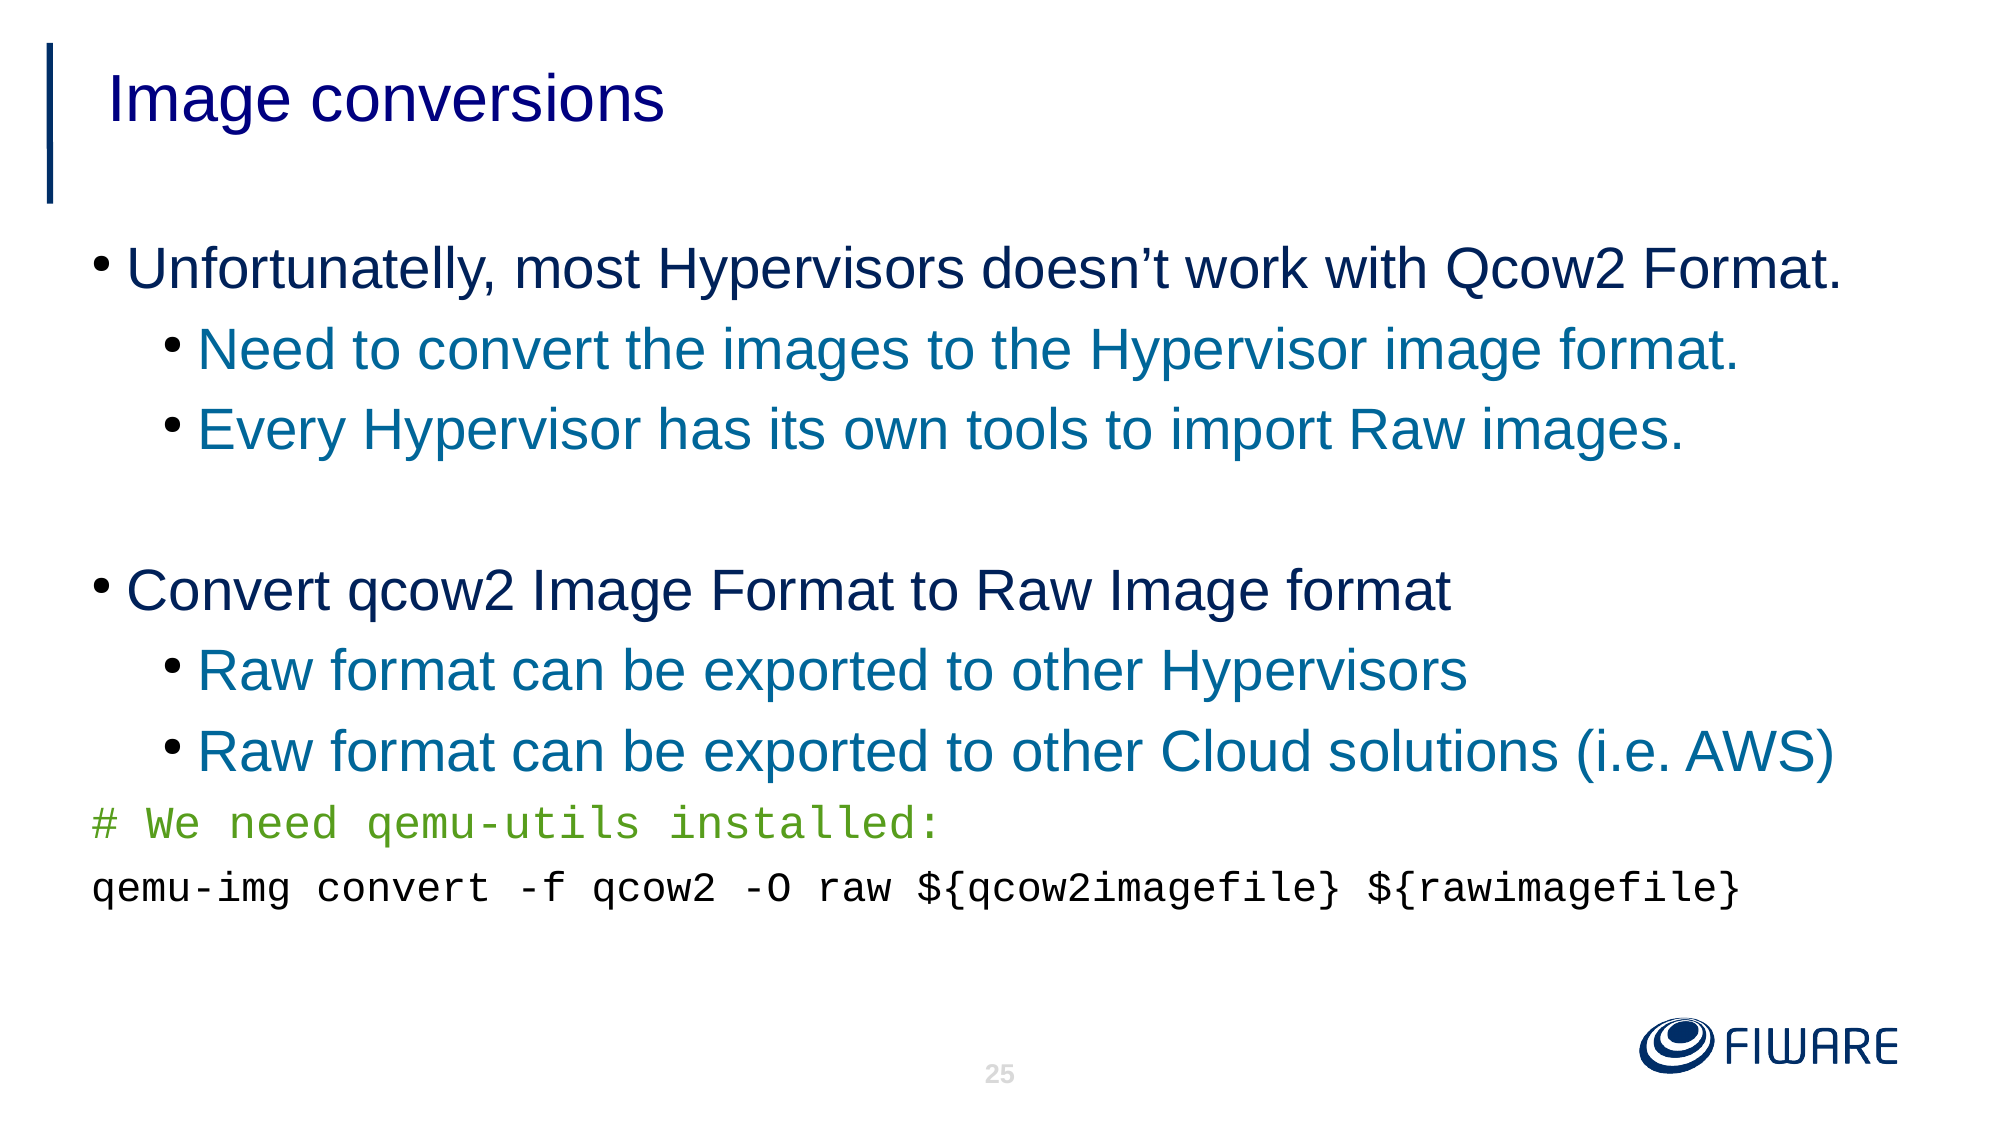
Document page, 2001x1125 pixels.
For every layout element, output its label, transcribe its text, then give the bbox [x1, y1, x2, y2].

title Image conversions [92, 47, 1704, 154]
picture [1635, 1012, 1905, 1077]
text_box Unfortunatelly, most Hypervisors doesn’t work with Qcow2 Format. Need to convert the images to the Hypervisor image format. Every Hypervisor has its own tools to import Raw images. Convert qcow2 Image Format to Raw Image format Raw format can be exported to other Hypervisors Raw format can be exported to other Cloud solutions (i.e. AWS) [76, 212, 1902, 785]
slide_number [887, 1042, 1113, 1103]
text_box # We need qemu-utils installed: qemu-img convert -f qcow2 -O raw ${qcow2imagefile} ${rawimagefile} [76, 785, 1902, 984]
